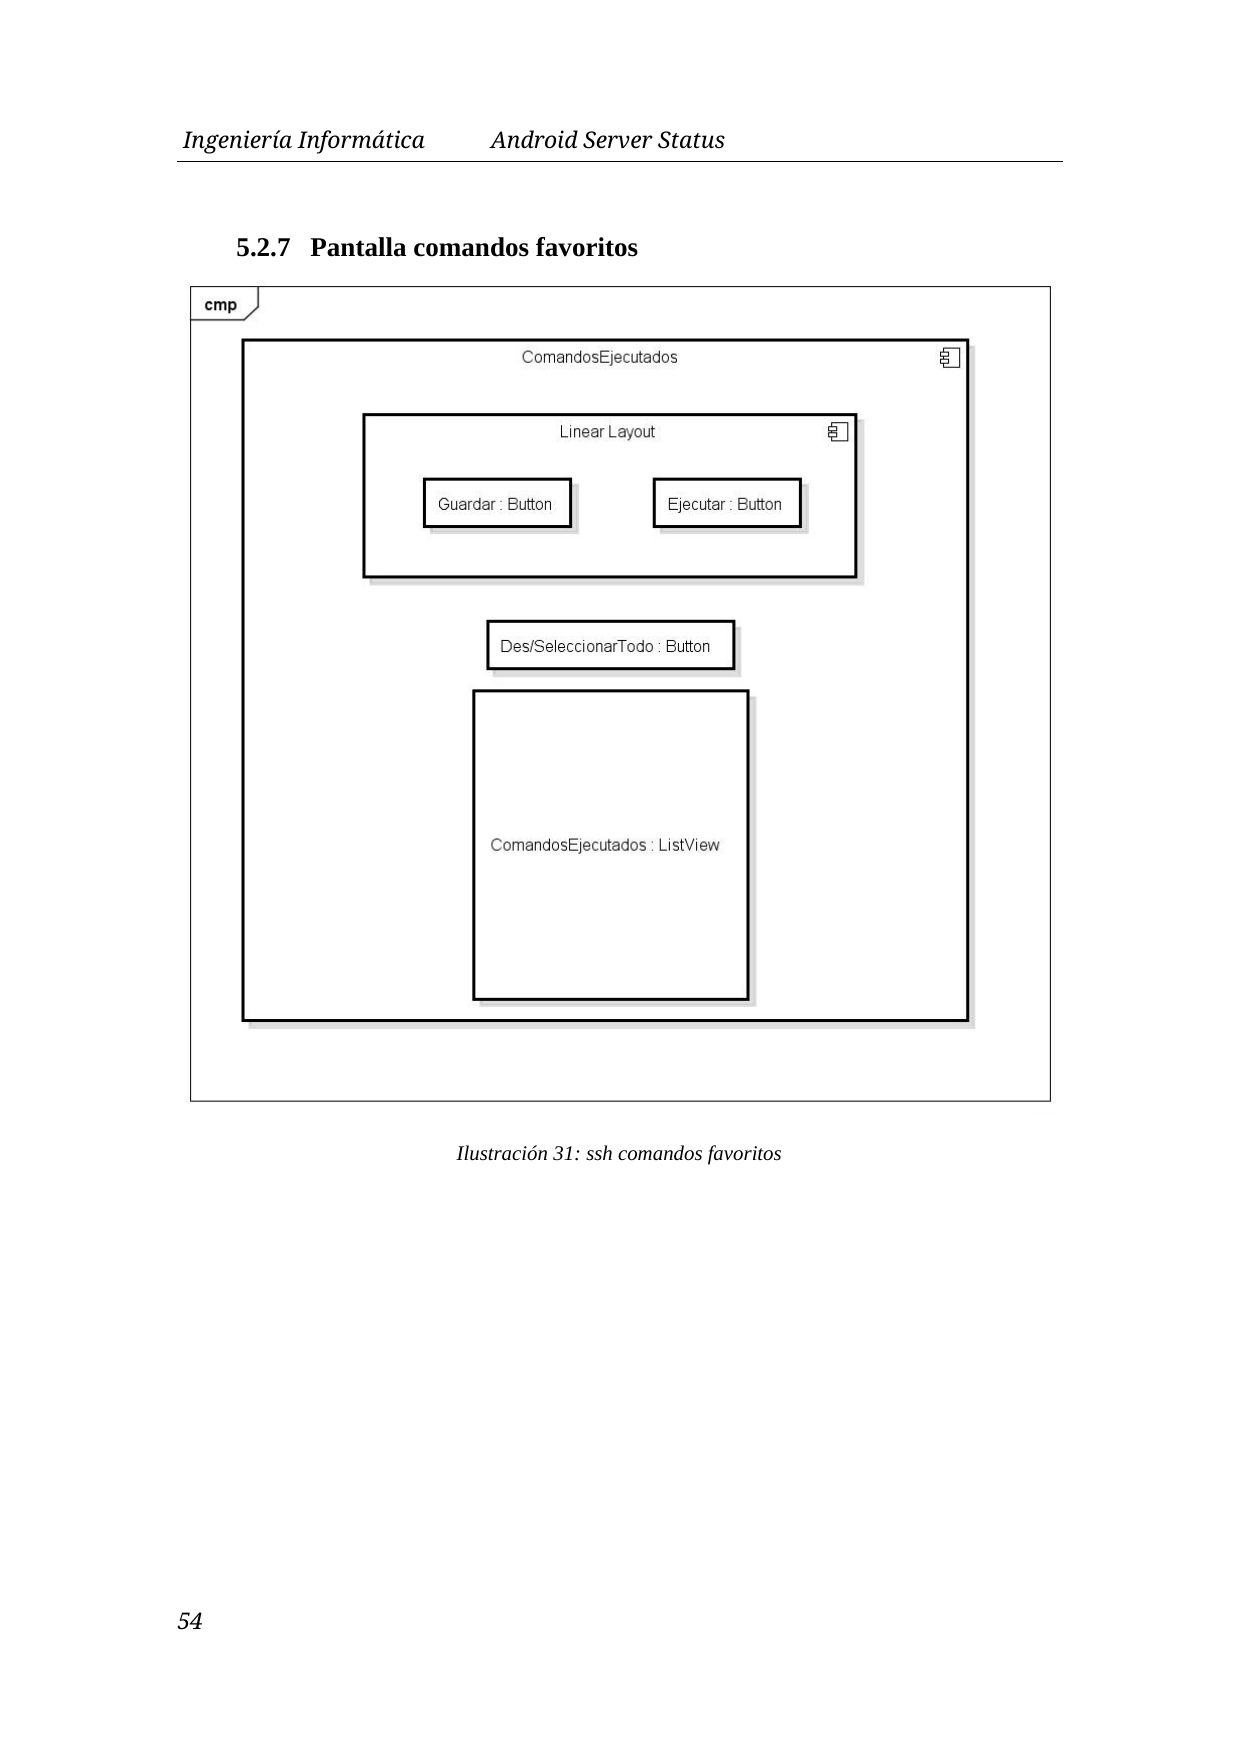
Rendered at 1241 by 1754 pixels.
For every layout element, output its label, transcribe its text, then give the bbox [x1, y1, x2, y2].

picture [177, 273, 1064, 1141]
text Ilustración 31: ssh comandos favoritos [177, 1141, 1063, 1165]
subtitle Pantalla comandos favoritos [236, 231, 1004, 262]
